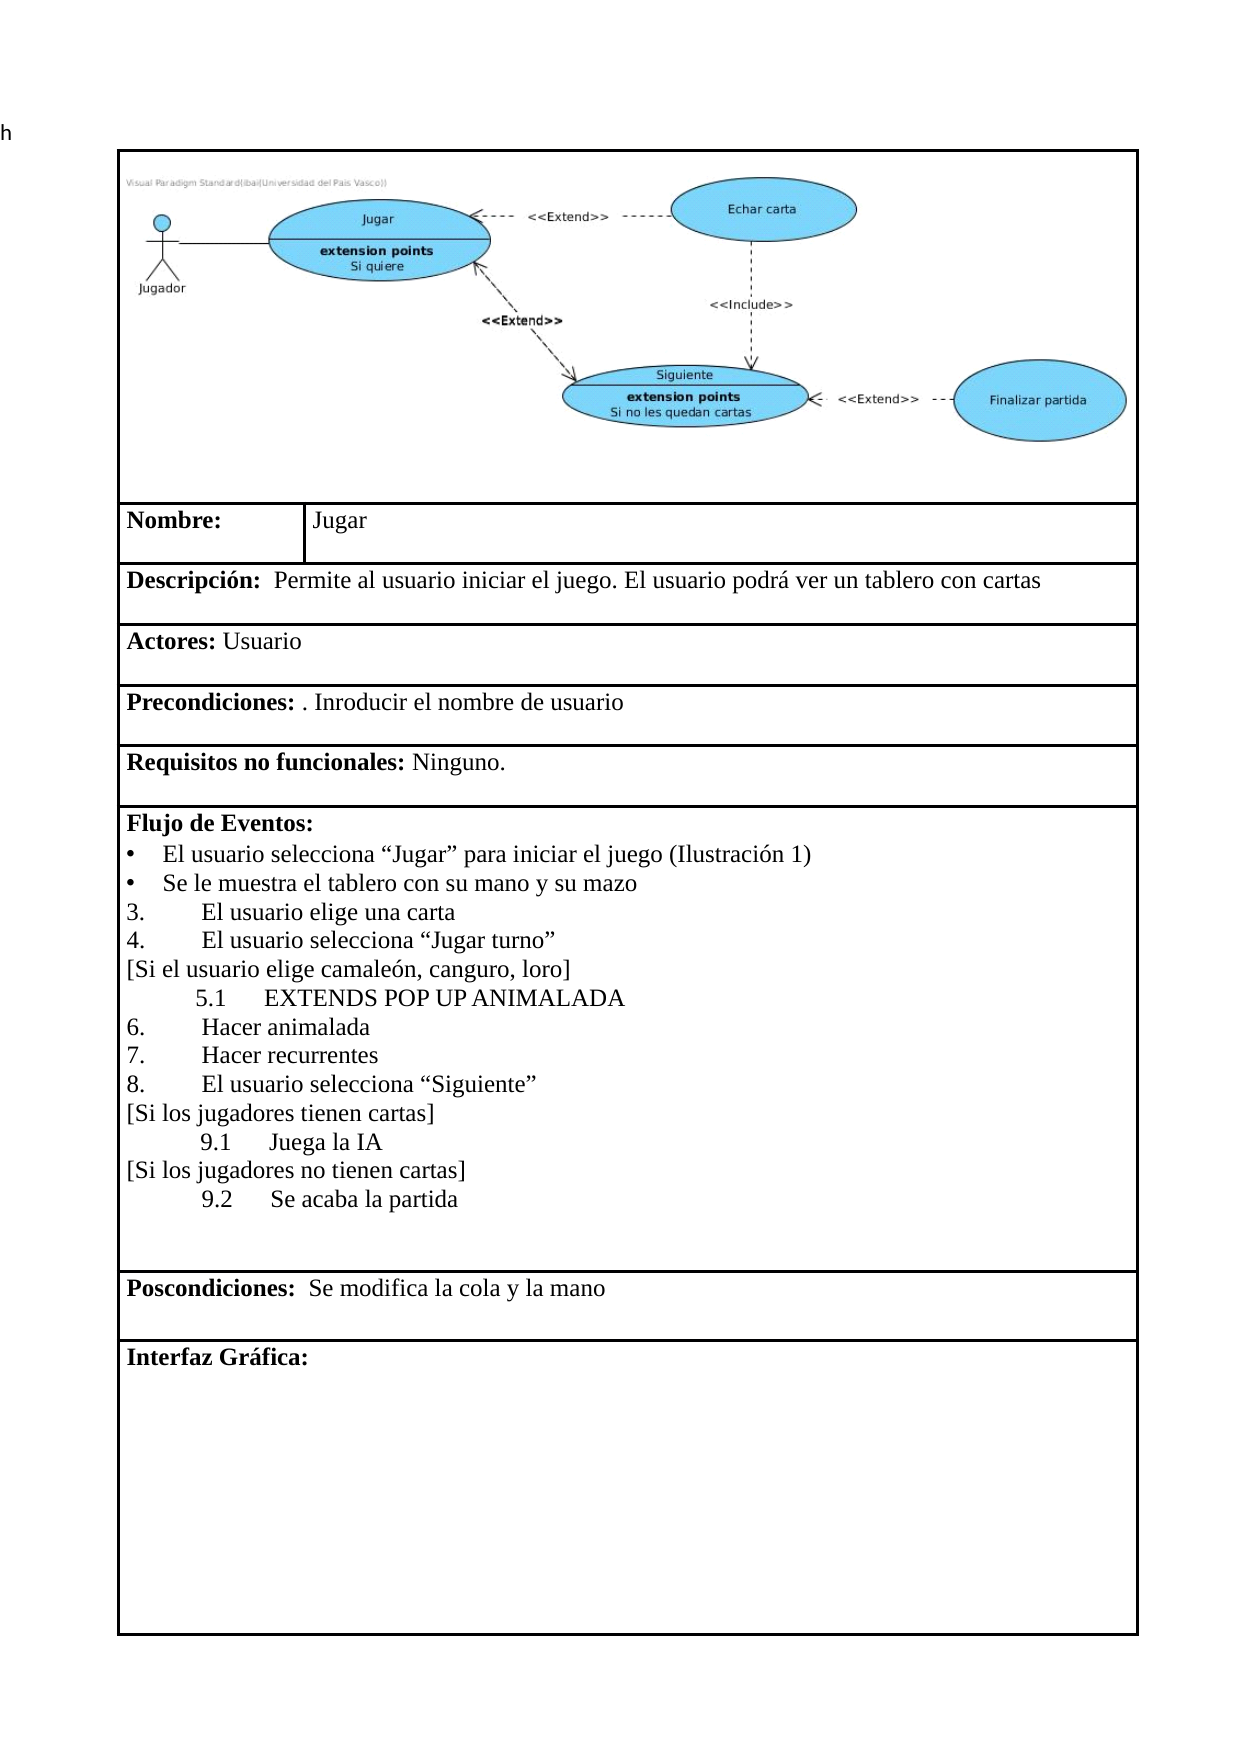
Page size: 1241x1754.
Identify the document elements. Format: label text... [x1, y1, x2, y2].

table_cell Precondiciones: . Inroducir el nombre de usuario [120, 687, 1136, 744]
table_cell Flujo de Eventos: El usuario selecciona “Jugar” para iniciar el juego (Ilustración 1) Se le muestra el tablero con su mano y su mazo 3. El usuario elige una carta 4. El usuario selecciona “Jugar turno” [Si el usuario elige camaleón, canguro, loro] 5.1 EXTENDS POP UP ANIMALADA 6. Hacer animalada 7. Hacer recurrentes 8. El usuario selecciona “Siguiente” [Si los jugadores tienen cartas] 9.1 Juega la IA [Si los jugadores no tienen cartas] 9.2 Se acaba la partida [120, 808, 1136, 1270]
table_cell Poscondiciones: Se modifica la cola y la mano [120, 1273, 1136, 1339]
table_header [120, 152, 1136, 502]
table_cell Interfaz Gráfica: [120, 1342, 1136, 1633]
table_cell Requisitos no funcionales: Ninguno. [120, 747, 1136, 805]
table_cell Nombre: [120, 505, 303, 562]
text Yeah [0, 118, 32, 146]
table_cell Actores: Usuario [120, 626, 1136, 683]
table_cell Jugar [306, 505, 1136, 562]
table_cell Descripción: Permite al usuario iniciar el juego. El usuario podrá ver un tablero con cartas [120, 565, 1136, 623]
